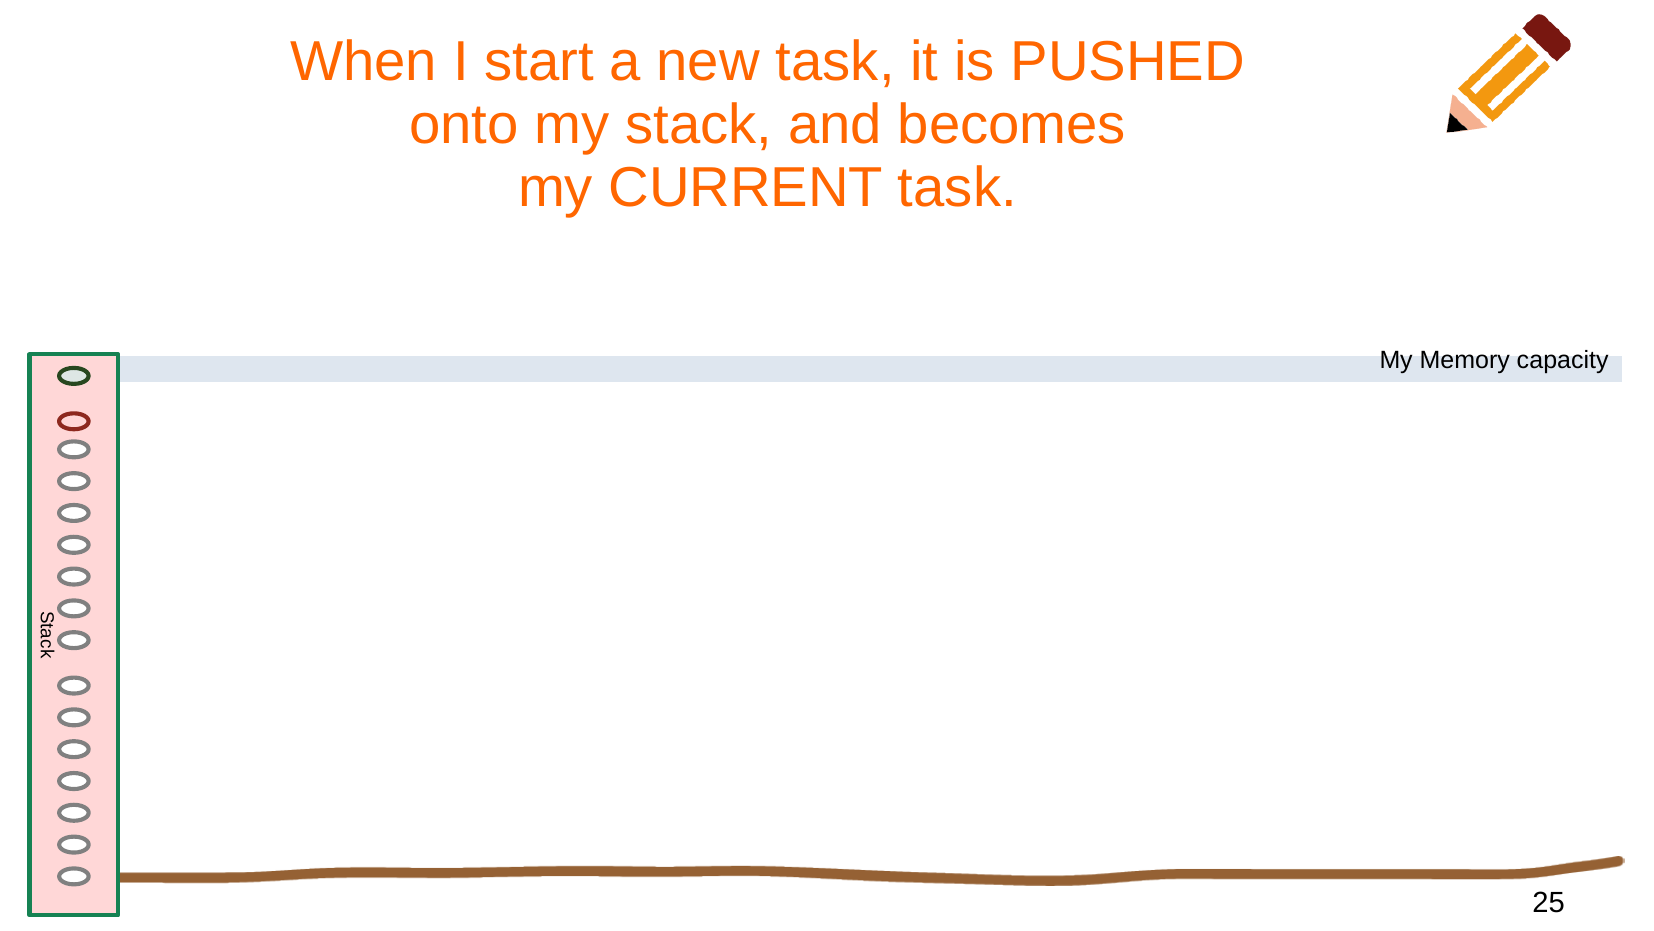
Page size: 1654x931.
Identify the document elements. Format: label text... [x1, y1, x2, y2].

text_box [59, 441, 89, 458]
text_box [59, 600, 89, 617]
text_box [59, 741, 89, 758]
text_box [59, 804, 89, 821]
text_box [59, 473, 89, 490]
text_box Stack [29, 354, 119, 916]
text_box [59, 677, 89, 694]
text_box [59, 413, 89, 430]
text_box [59, 504, 89, 521]
picture [119, 856, 1625, 886]
picture [1446, 14, 1571, 133]
text_box [59, 367, 89, 384]
text_box [59, 568, 89, 585]
text_box [59, 536, 89, 553]
text_box [119, 354, 1625, 384]
text_box [59, 709, 89, 726]
text_box [59, 868, 89, 885]
text_box [59, 773, 89, 790]
text_box [59, 836, 89, 853]
title When I start a new task, it is PUSHED onto my stack, and becomes my CURRENT task. [88, 29, 1447, 237]
text_box My Memory capacity [1364, 338, 1625, 381]
text_box [59, 632, 89, 649]
